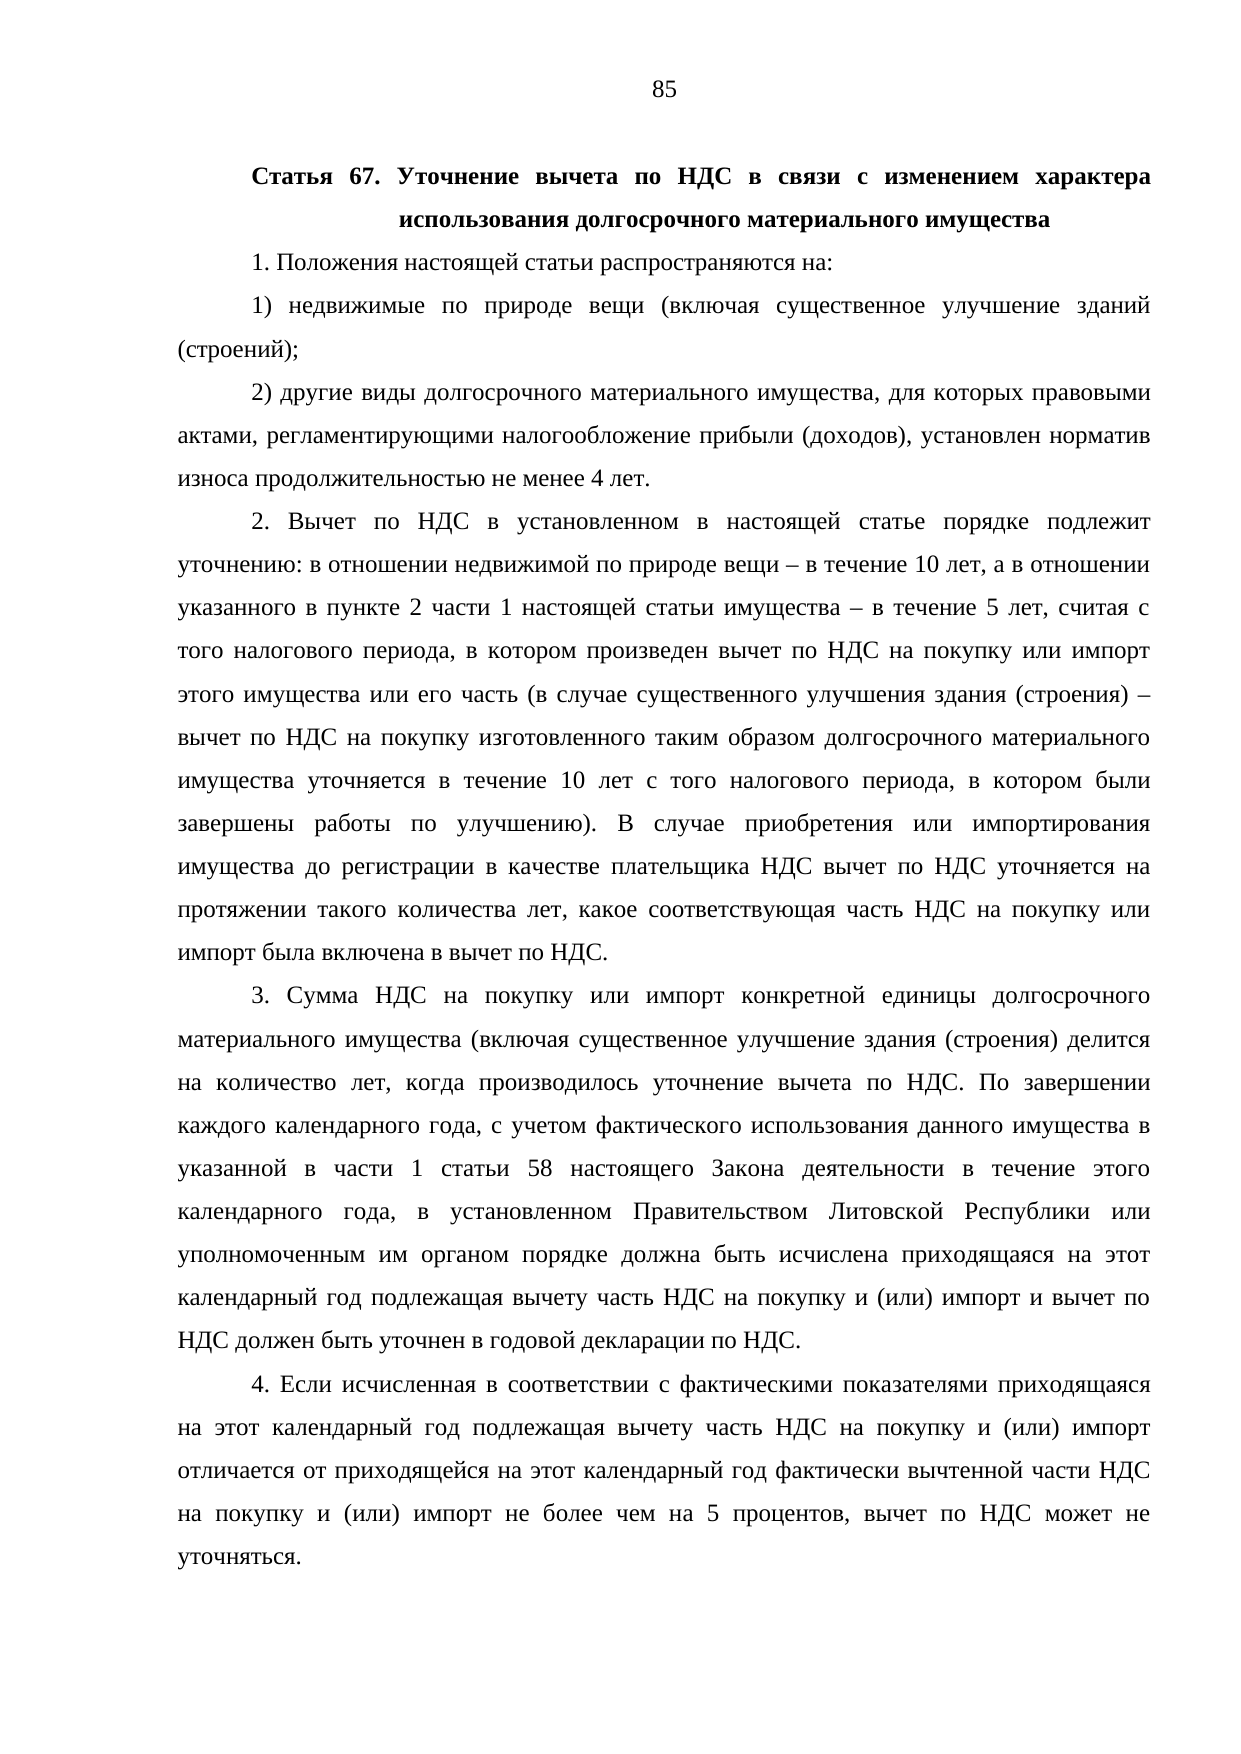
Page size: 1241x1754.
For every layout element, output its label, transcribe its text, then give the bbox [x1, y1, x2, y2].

text 1) недвижимые по природе вещи (включая существенное улучшение зданий (строений); [177, 291, 1152, 362]
text Статья 67. Уточнение вычета по НДС в связи с изменением характера использования долгосрочного материального имущества [251, 161, 1152, 233]
text 3. Сумма НДС на покупку или импорт конкретной единицы долгосрочного материального имущества (включая существенное улучшение здания (строения) делится на количество лет, когда производилось уточнение вычета по НДС. По завершении каждого календарного года, с учетом фактического использования данного имущества в указанной в части 1 статьи 58 настоящего Закона деятельности в течение этого календарного года, в установленном Правительством Литовской Республики или уполномоченным им органом порядке должна быть исчислена приходящаяся на этот календарный год подлежащая вычету часть НДС на покупку и (или) импорт и вычет по НДС должен быть уточнен в годовой декларации по НДС. [177, 981, 1152, 1354]
text 4. Если исчисленная в соответствии с фактическими показателями приходящаяся на этот календарный год подлежащая вычету часть НДС на покупку и (или) импорт отличается от приходящейся на этот календарный год фактически вычтенной части НДС на покупку и (или) импорт не более чем на 5 процентов, вычет по НДС может не уточняться. [177, 1369, 1152, 1570]
text 2. Вычет по НДС в установленном в настоящей статье порядке подлежит уточнению: в отношении недвижимой по природе вещи – в течение 10 лет, а в отношении указанного в пункте 2 части 1 настоящей статьи имущества – в течение 5 лет, считая с того налогового периода, в котором произведен вычет по НДС на покупку или импорт этого имущества или его часть (в случае существенного улучшения здания (строения) – вычет по НДС на покупку изготовленного таким образом долгосрочного материального имущества уточняется в течение 10 лет с того налогового периода, в котором были завершены работы по улучшению). В случае приобретения или импортирования имущества до регистрации в качестве плательщика НДС вычет по НДС уточняется на протяжении такого количества лет, какое соответствующая часть НДС на покупку или импорт была включена в вычет по НДС. [177, 506, 1152, 966]
text 1. Положения настоящей статьи распространяются на: [177, 247, 1152, 276]
text 2) другие виды долгосрочного материального имущества, для которых правовыми актами, регламентирующими налогообложение прибыли (доходов), установлен норматив износа продолжительностью не менее 4 лет. [177, 377, 1152, 492]
